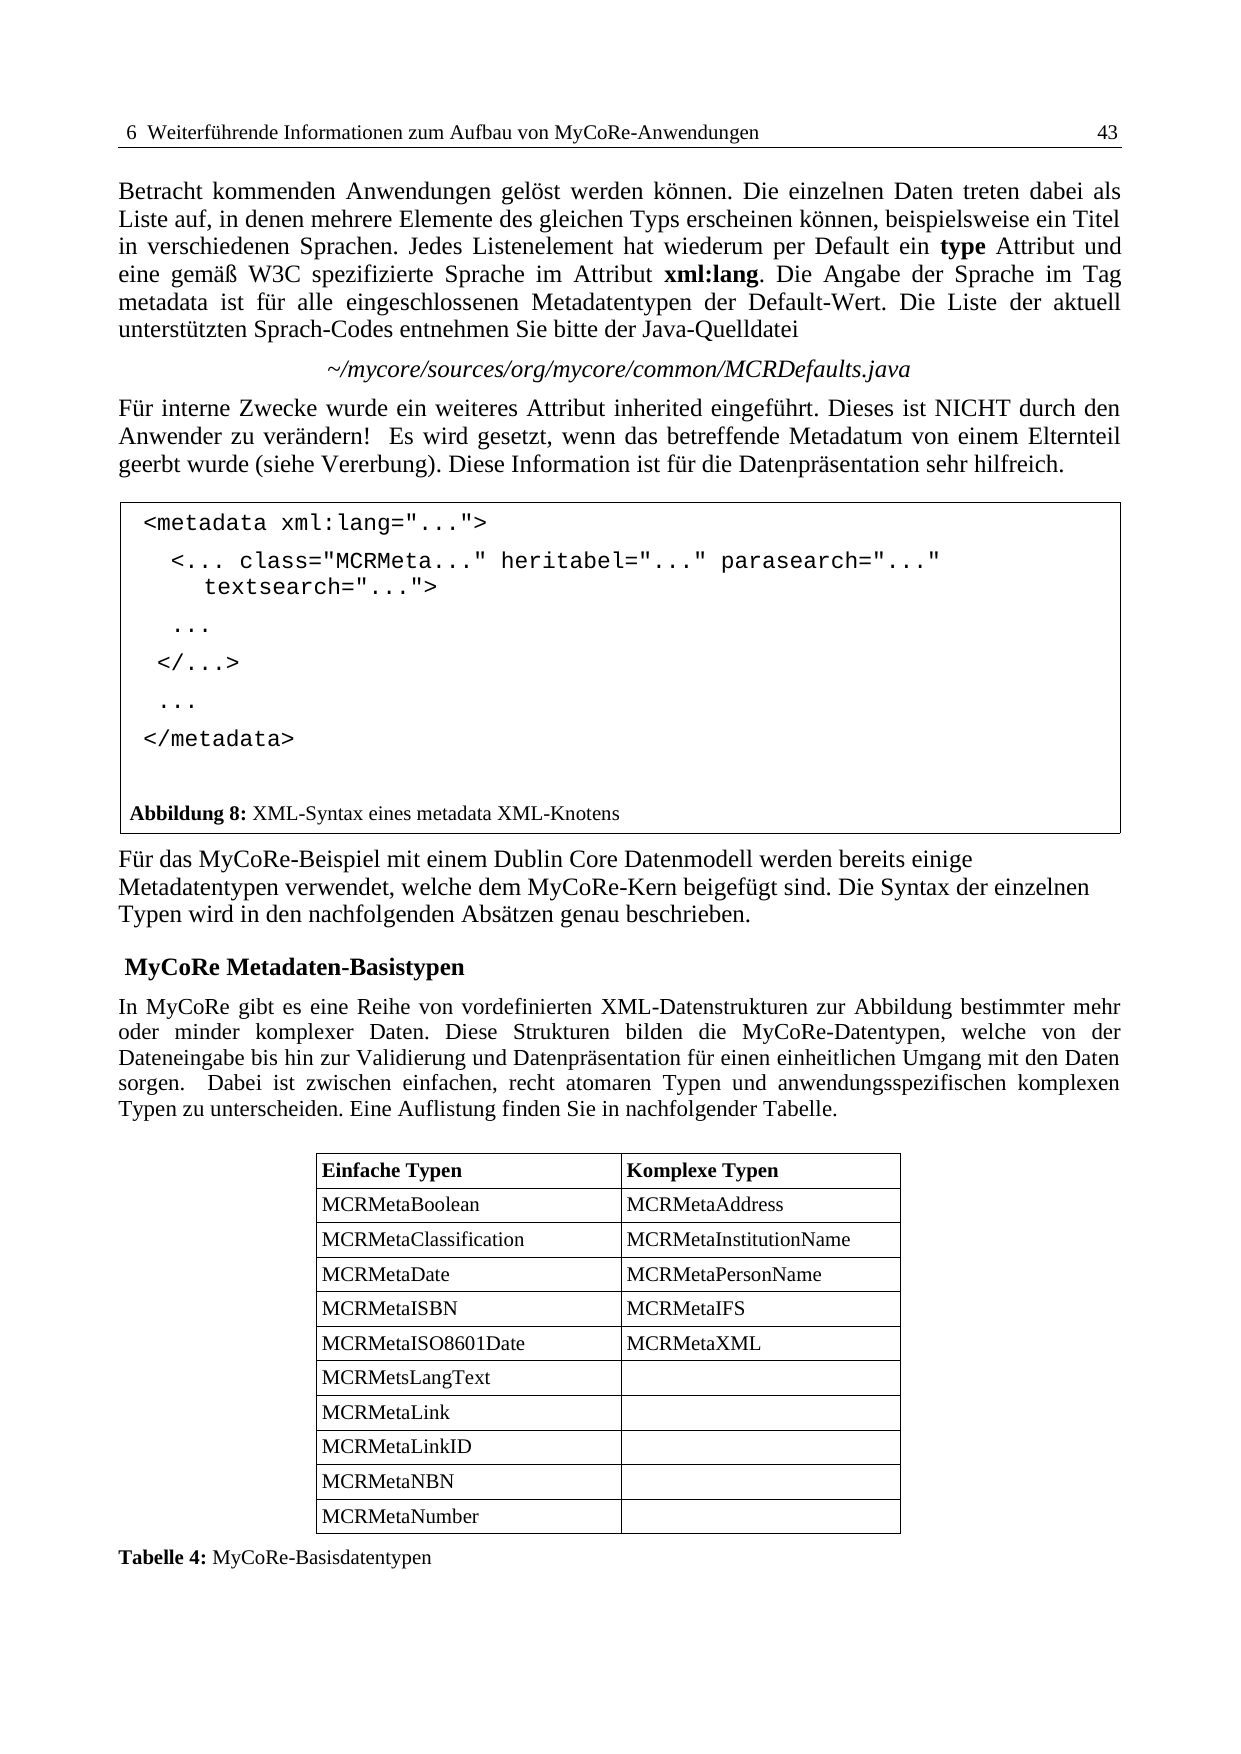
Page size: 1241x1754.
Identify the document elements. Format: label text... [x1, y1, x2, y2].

table_cell MCRMetsLangText [317, 1361, 621, 1395]
table_cell [622, 1431, 900, 1464]
text ... [129, 689, 1111, 716]
table_cell MCRMetaISO8601Date [317, 1327, 621, 1360]
text Betracht kommenden Anwendungen gelöst werden können. Die einzelnen Daten treten dabei als Liste auf, in denen mehrere Elemente des gleichen Typs erscheinen können, beispielsweise ein Titel in verschiedenen Sprachen. Jedes Listenelement hat wiederum per Default ein type Attribut und eine gemäß W3C spezifizierte Sprache im Attribut xml:lang. Die Angabe der Sprache im Tag metadata ist für alle eingeschlossenen Metadatentypen der Default-Wert. Die Liste der aktuell unterstützten Sprach-Codes entnehmen Sie bitte der Java-Quelldatei [118, 177, 1122, 343]
table_cell MCRMetaIFS [622, 1292, 900, 1326]
table_cell MCRMetaAddress [622, 1189, 900, 1222]
table_cell MCRMetaBoolean [317, 1189, 621, 1222]
table_cell MCRMetaXML [622, 1327, 900, 1360]
table_cell [622, 1465, 900, 1499]
subtitle MyCoRe Metadaten-Basistypen [118, 953, 1122, 981]
text ~/mycore/sources/org/mycore/common/MCRDefaults.java [118, 355, 1122, 383]
text Für das MyCoRe-Beispiel mit einem Dublin Core Datenmodell werden bereits einige Metadatentypen verwendet, welche dem MyCoRe-Kern beigefügt sind. Die Syntax der einzelnen Typen wird in den nachfolgenden Absätzen genau beschrieben. [118, 489, 1122, 928]
table_cell MCRMetaLinkID [317, 1431, 621, 1464]
table_header Komplexe Typen [622, 1154, 900, 1188]
text Tabelle 4: MyCoRe-Basisdatentypen [118, 1546, 1122, 1569]
text ... [129, 613, 1111, 639]
text </...> [129, 651, 1111, 677]
text <... class="MCRMeta..." heritabel="..." parasearch="..." textsearch="..."> [129, 549, 1111, 601]
table_cell [622, 1500, 900, 1533]
text Für interne Zwecke wurde ein weiteres Attribut inherited eingeführt. Dieses ist NICHT durch den Anwender zu verändern! Es wird gesetzt, wenn das betreffende Metadatum von einem Elternteil geerbt wurde (siehe Vererbung). Diese Information ist für die Datenpräsentation sehr hilfreich. [118, 394, 1122, 478]
table_cell MCRMetaClassification [317, 1223, 621, 1257]
table_cell [622, 1361, 900, 1395]
table_cell [622, 1396, 900, 1430]
text <metadata xml:lang="..."> [129, 511, 1111, 537]
table_cell MCRMetaPersonName [622, 1258, 900, 1291]
table_cell MCRMetaNBN [317, 1465, 621, 1499]
table_cell MCRMetaISBN [317, 1292, 621, 1326]
table_cell MCRMetaNumber [317, 1500, 621, 1533]
text In MyCoRe gibt es eine Reihe von vordefinierten XML-Datenstrukturen zur Abbildung bestimmter mehr oder minder komplexer Daten. Diese Strukturen bilden die MyCoRe-Datentypen, welche von der Dateneingabe bis hin zur Validierung und Datenpräsentation für einen einheitlichen Umgang mit den Daten sorgen. Dabei ist zwischen einfachen, recht atomaren Typen und anwendungsspezifischen komplexen Typen zu unterscheiden. Eine Auflistung finden Sie in nachfolgender Tabelle. [118, 993, 1122, 1121]
text Abbildung 8: XML-Syntax eines metadata XML-Knotens [129, 801, 1111, 824]
table_header Einfache Typen [317, 1154, 621, 1188]
table_cell MCRMetaDate [317, 1258, 621, 1291]
text </metadata> [129, 727, 1111, 753]
table_cell MCRMetaLink [317, 1396, 621, 1430]
table_cell MCRMetaInstitutionName [622, 1223, 900, 1257]
